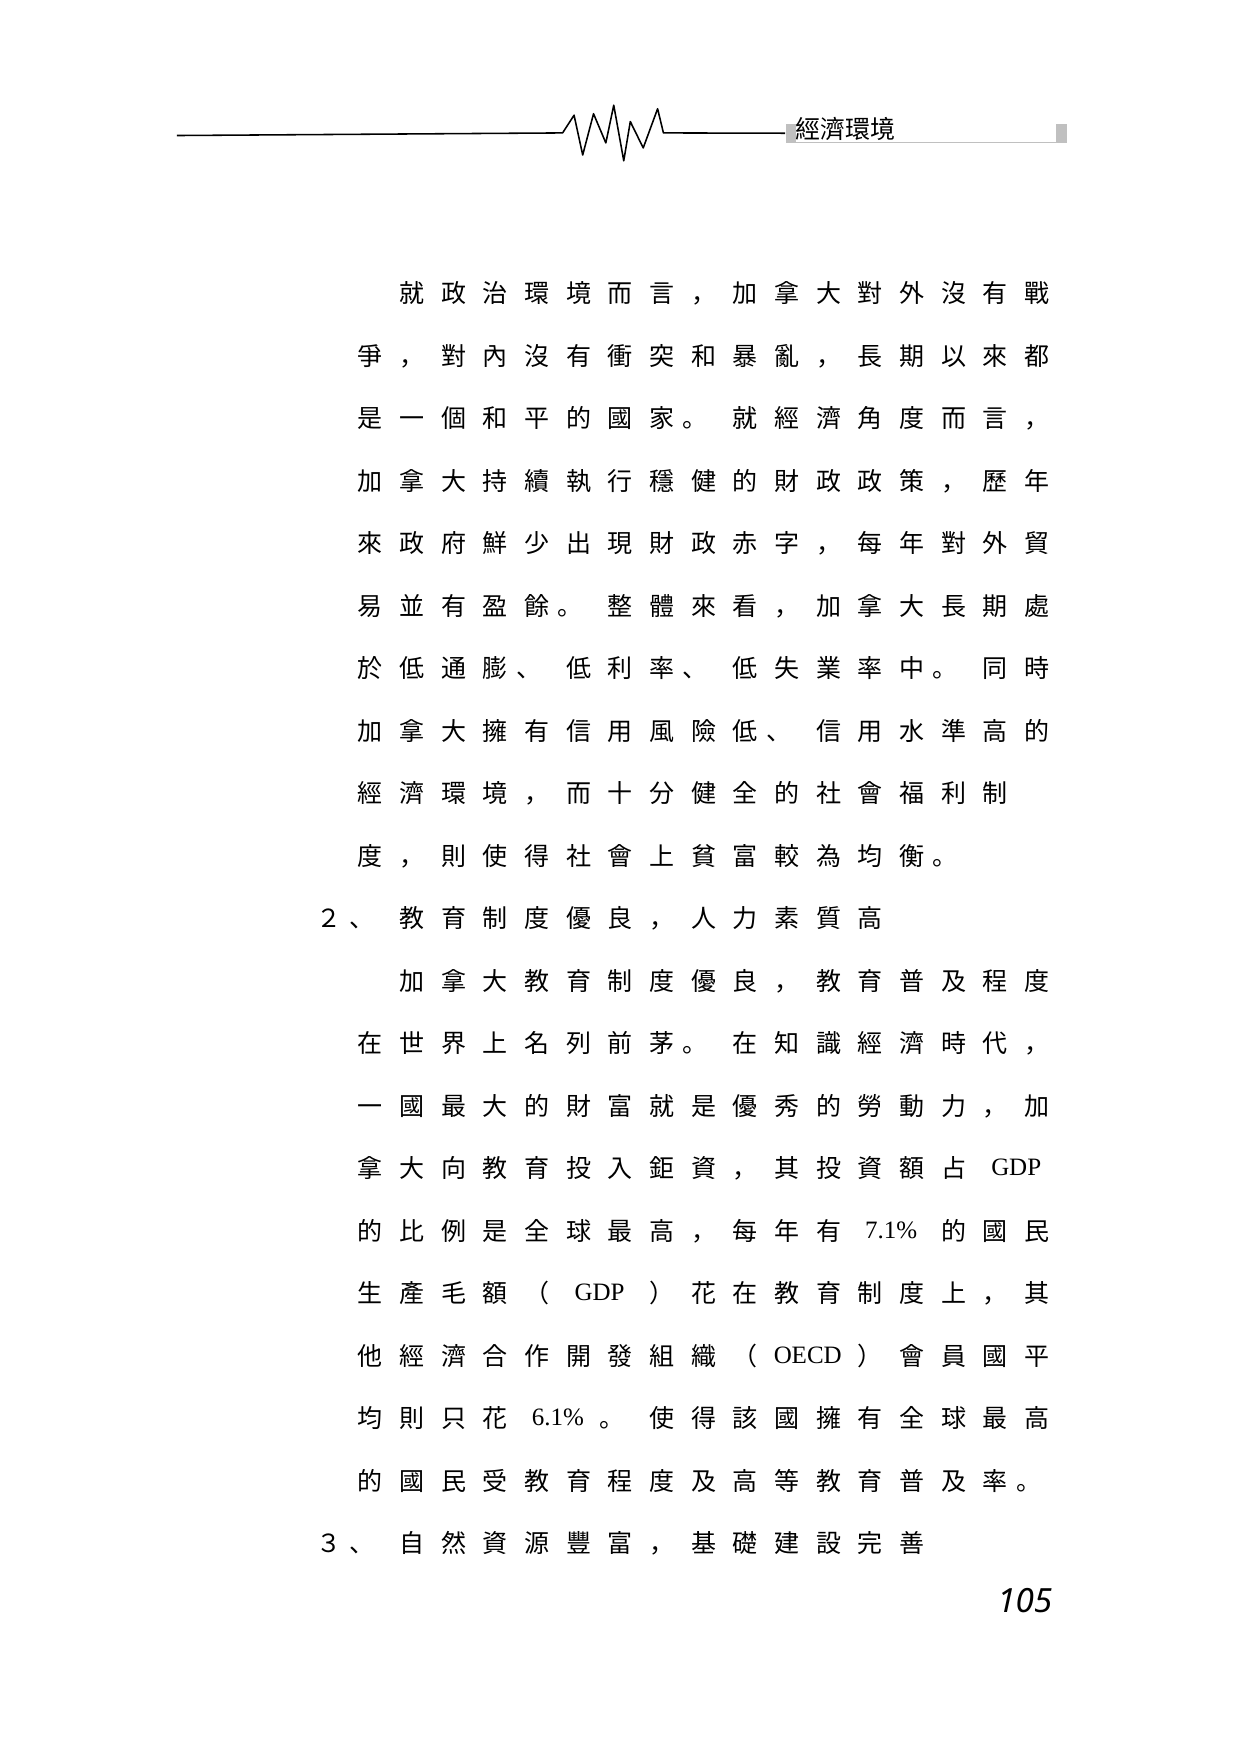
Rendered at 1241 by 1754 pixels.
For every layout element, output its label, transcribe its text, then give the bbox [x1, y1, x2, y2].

text ３、自然資源豐富，基礎建設完善 [281, 1500, 1058, 1563]
text 就政治環境而言，加拿大對外沒有戰爭，對內沒有衝突和暴亂，長期以來都是一個和平的國家。就經濟角度而言，加拿大持續執行穩健的財政政策，歷年來政府鮮少出現財政赤字，每年對外貿易並有盈餘。整體來看，加拿大長期處於低通膨、低利率、低失業率中。同時加拿大擁有信用風險低、信用水準高的經濟環境，而十分健全的社會福利制度，則使得社會上貧富較為均衡。 [330, 250, 1058, 875]
text 加拿大教育制度優良，教育普及程度在世界上名列前茅。在知識經濟時代，一國最大的財富就是優秀的勞動力，加拿大向教育投入鉅資，其投資額占GDP的比例是全球最高，每年有7.1%的國民生產毛額（GDP）花在教育制度上，其他經濟合作開發組織（OECD）會員國平均則只花6.1%。使得該國擁有全球最高的國民受教育程度及高等教育普及率。 [330, 938, 1058, 1500]
text ２、教育制度優良，人力素質高 [281, 875, 1058, 938]
